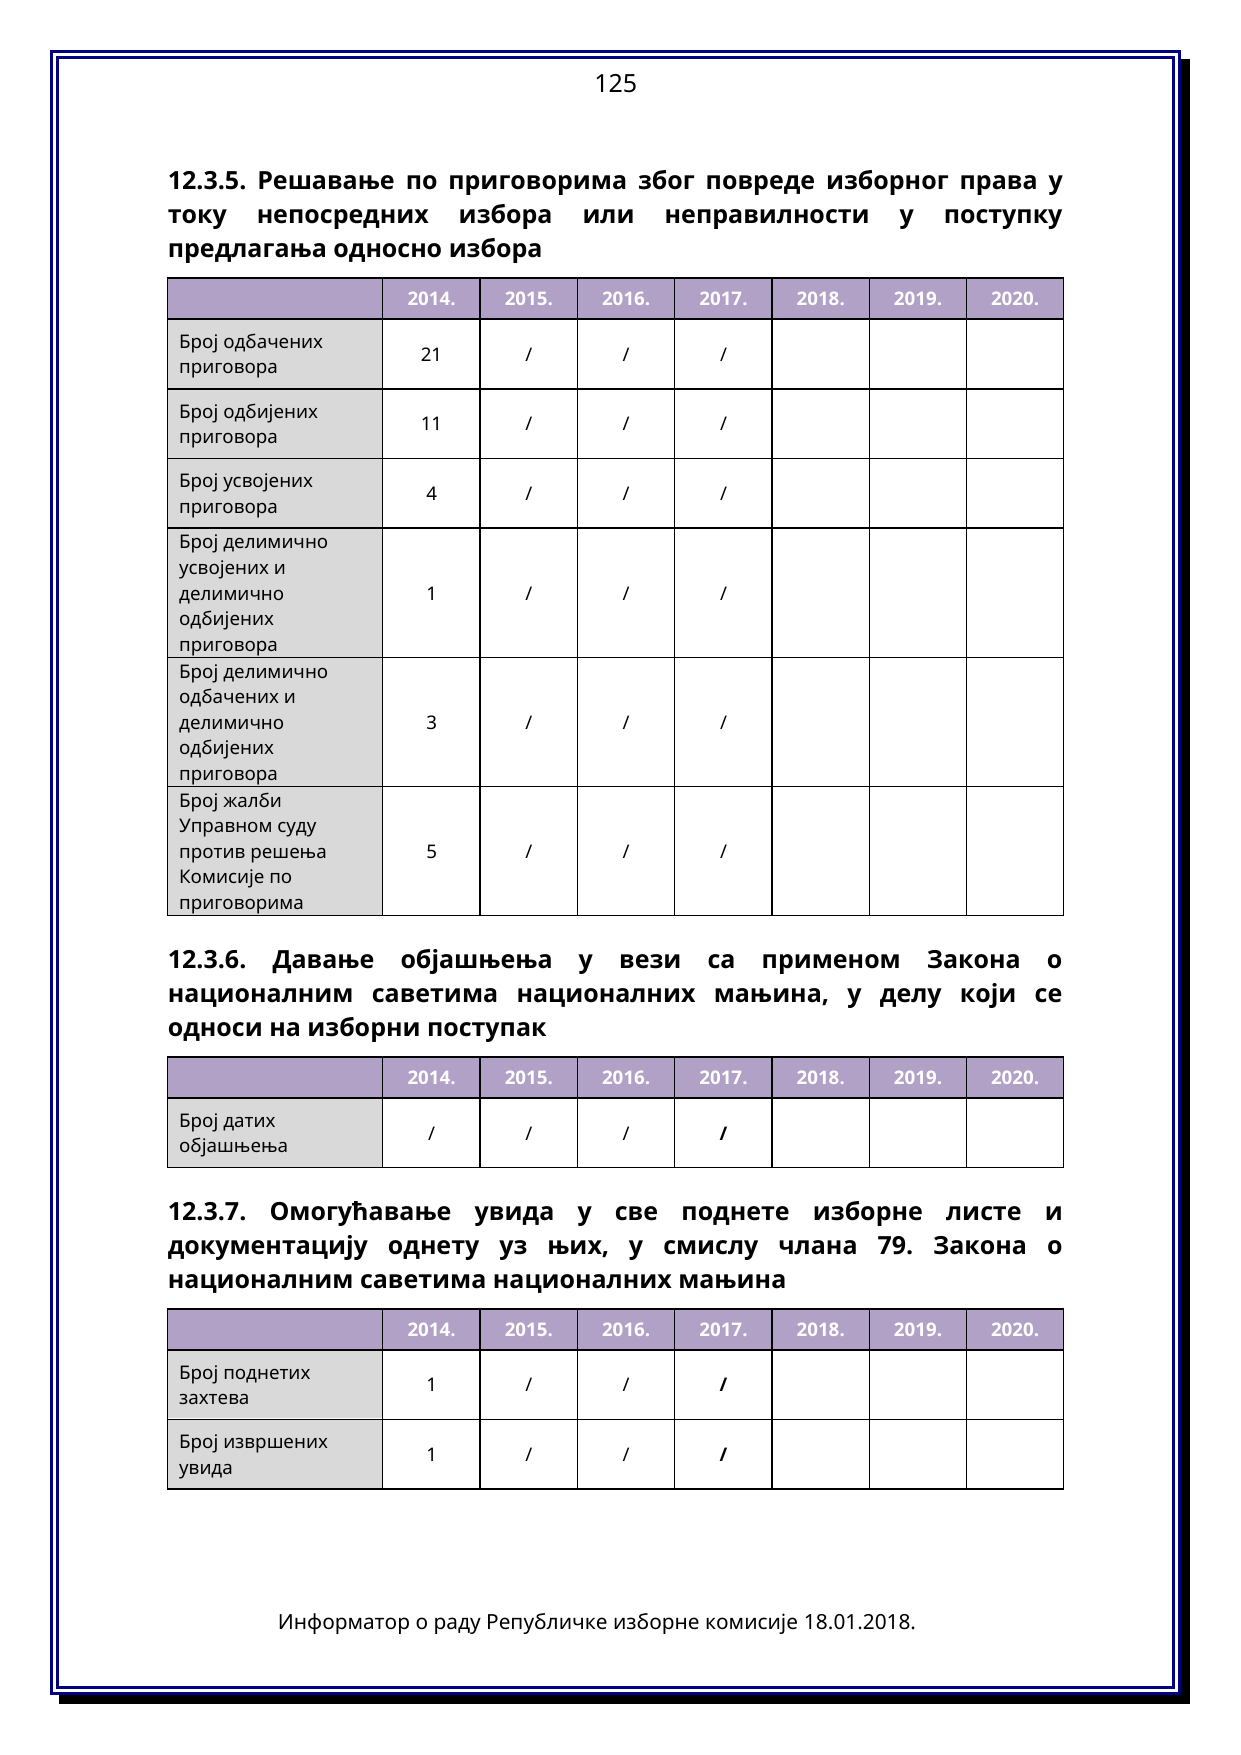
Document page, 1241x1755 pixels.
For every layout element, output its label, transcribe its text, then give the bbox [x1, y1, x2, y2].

table_cell [967, 1420, 1063, 1488]
table_cell Број делимично одбачених и делимично одбијених приговора [168, 658, 382, 786]
table_cell [870, 1099, 966, 1167]
table_cell / [675, 1351, 771, 1418]
table_cell / [481, 320, 577, 388]
table_cell / [675, 787, 771, 915]
table_cell [773, 658, 869, 786]
table_header 2014. [383, 279, 479, 318]
table_cell [967, 320, 1063, 388]
table_cell [870, 459, 966, 527]
table_header 2018. [773, 1058, 869, 1097]
table_cell 1 [383, 1420, 479, 1488]
table_cell / [481, 1099, 577, 1167]
table_cell [870, 787, 966, 915]
table_cell / [675, 320, 771, 388]
table_header 2019. [870, 279, 966, 318]
table_cell / [675, 658, 771, 786]
subtitle 12.3.6. Давање објашњења у вези са применом Закона о националним саветима националних мањина, у делу који се односи на изборни поступак [168, 941, 1063, 1043]
table_cell / [481, 459, 577, 527]
table_cell [870, 1420, 966, 1488]
table_cell [967, 529, 1063, 656]
table_cell / [675, 529, 771, 656]
table_cell Број одбијених приговора [168, 390, 382, 458]
table_cell [967, 1351, 1063, 1418]
table_header 2016. [578, 279, 674, 318]
table_header [168, 279, 382, 318]
table_cell / [481, 787, 577, 915]
table_cell 1 [383, 1351, 479, 1418]
table_cell [773, 529, 869, 656]
table_cell [967, 787, 1063, 915]
table_cell Број поднетих захтева [168, 1351, 382, 1418]
table_cell / [675, 390, 771, 458]
table_cell Број датих објашњења [168, 1099, 382, 1167]
table_cell [773, 459, 869, 527]
table_header 2018. [773, 1310, 869, 1349]
table_cell [773, 390, 869, 458]
table_cell [773, 1351, 869, 1418]
table_header 2017. [675, 279, 771, 318]
table_cell Број одбачених приговора [168, 320, 382, 388]
table_cell Број делимично усвојених и делимично одбијених приговора [168, 529, 382, 656]
table_cell / [578, 1351, 674, 1418]
table_header 2020. [967, 1058, 1063, 1097]
table_cell / [578, 320, 674, 388]
table_cell 4 [383, 459, 479, 527]
table_cell 3 [383, 658, 479, 786]
table_cell / [578, 658, 674, 786]
table_cell [773, 1099, 869, 1167]
table_cell / [383, 1099, 479, 1167]
table_cell / [578, 529, 674, 656]
table_cell [870, 320, 966, 388]
table_cell [870, 529, 966, 656]
subtitle 12.3.5. Решавање по приговорима због повреде изборног права у току непосредних избора или неправилности у поступку предлагања односно избора [168, 163, 1063, 265]
table_cell [773, 787, 869, 915]
table_cell [967, 1099, 1063, 1167]
table_cell [967, 390, 1063, 458]
table_cell / [578, 459, 674, 527]
table_cell / [578, 390, 674, 458]
table_cell / [481, 1351, 577, 1418]
subtitle 12.3.7. Омогућавање увида у све поднете изборне листе и документацију однету уз њих, у смислу члана 79. Закона о националним саветима националних мањина [168, 1193, 1063, 1295]
table_cell [870, 658, 966, 786]
table_header [168, 1058, 382, 1097]
table_header 2017. [675, 1310, 771, 1349]
table_cell [870, 390, 966, 458]
table_cell / [578, 1099, 674, 1167]
table_header 2016. [578, 1310, 674, 1349]
table_cell / [675, 1420, 771, 1488]
table_header 2016. [578, 1058, 674, 1097]
table_cell / [675, 459, 771, 527]
table_header 2015. [481, 1058, 577, 1097]
table_header 2017. [675, 1058, 771, 1097]
table_header 2015. [481, 1310, 577, 1349]
table_cell [870, 1351, 966, 1418]
table_cell Број извршених увида [168, 1420, 382, 1488]
table_cell / [481, 529, 577, 656]
table_header 2019. [870, 1310, 966, 1349]
table_cell / [675, 1099, 771, 1167]
table_header 2019. [870, 1058, 966, 1097]
table_cell / [481, 390, 577, 458]
table_header [168, 1310, 382, 1349]
table_cell Број усвојених приговора [168, 459, 382, 527]
table_cell / [578, 1420, 674, 1488]
table_header 2015. [481, 279, 577, 318]
table_cell 11 [383, 390, 479, 458]
table_cell Број жалби Управном суду против решења Комисије по приговорима [168, 787, 382, 915]
table_cell [967, 459, 1063, 527]
table_cell / [481, 658, 577, 786]
table_cell 1 [383, 529, 479, 656]
table_header 2014. [383, 1058, 479, 1097]
table_cell 21 [383, 320, 479, 388]
table_header 2018. [773, 279, 869, 318]
table_cell [967, 658, 1063, 786]
table_header 2020. [967, 1310, 1063, 1349]
table_cell 5 [383, 787, 479, 915]
table_cell [773, 1420, 869, 1488]
table_cell / [481, 1420, 577, 1488]
table_cell [773, 320, 869, 388]
table_header 2014. [383, 1310, 479, 1349]
table_header 2020. [967, 279, 1063, 318]
table_cell / [578, 787, 674, 915]
